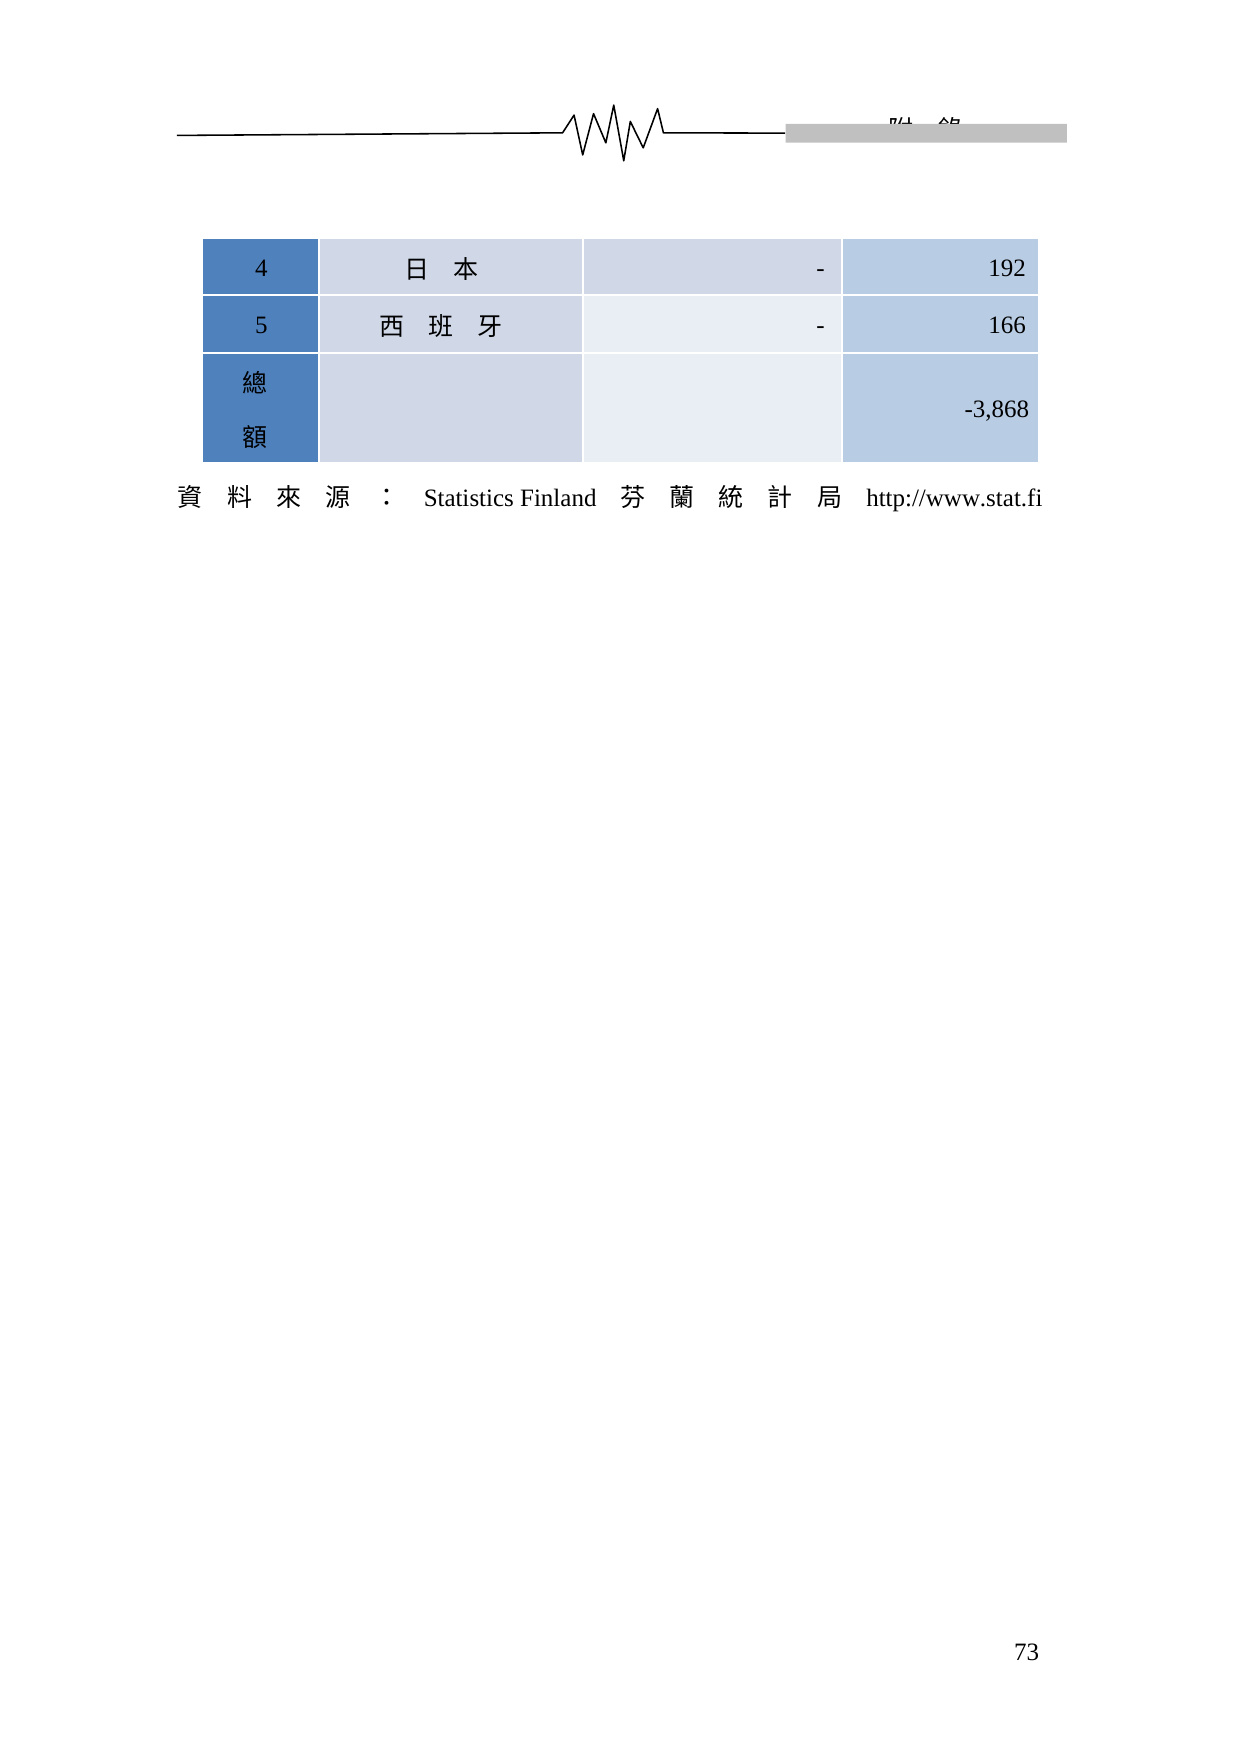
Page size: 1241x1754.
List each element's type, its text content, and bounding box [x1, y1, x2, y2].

table_cell [584, 354, 841, 462]
table_cell - [584, 296, 841, 352]
table_cell - [584, 239, 841, 294]
table_cell 5 [203, 296, 318, 352]
text 資料來源：Statistics Finland芬蘭統計局http://www.stat.fi [178, 468, 1063, 522]
table_cell -3,868 [843, 354, 1038, 462]
table_cell 166 [843, 296, 1038, 352]
table_cell 192 [843, 239, 1038, 294]
table_cell 4 [203, 239, 318, 294]
table_cell 日本 [320, 239, 582, 294]
table_cell 總額 [203, 354, 318, 462]
table_cell [320, 354, 582, 462]
table_cell 西班牙 [320, 296, 582, 352]
